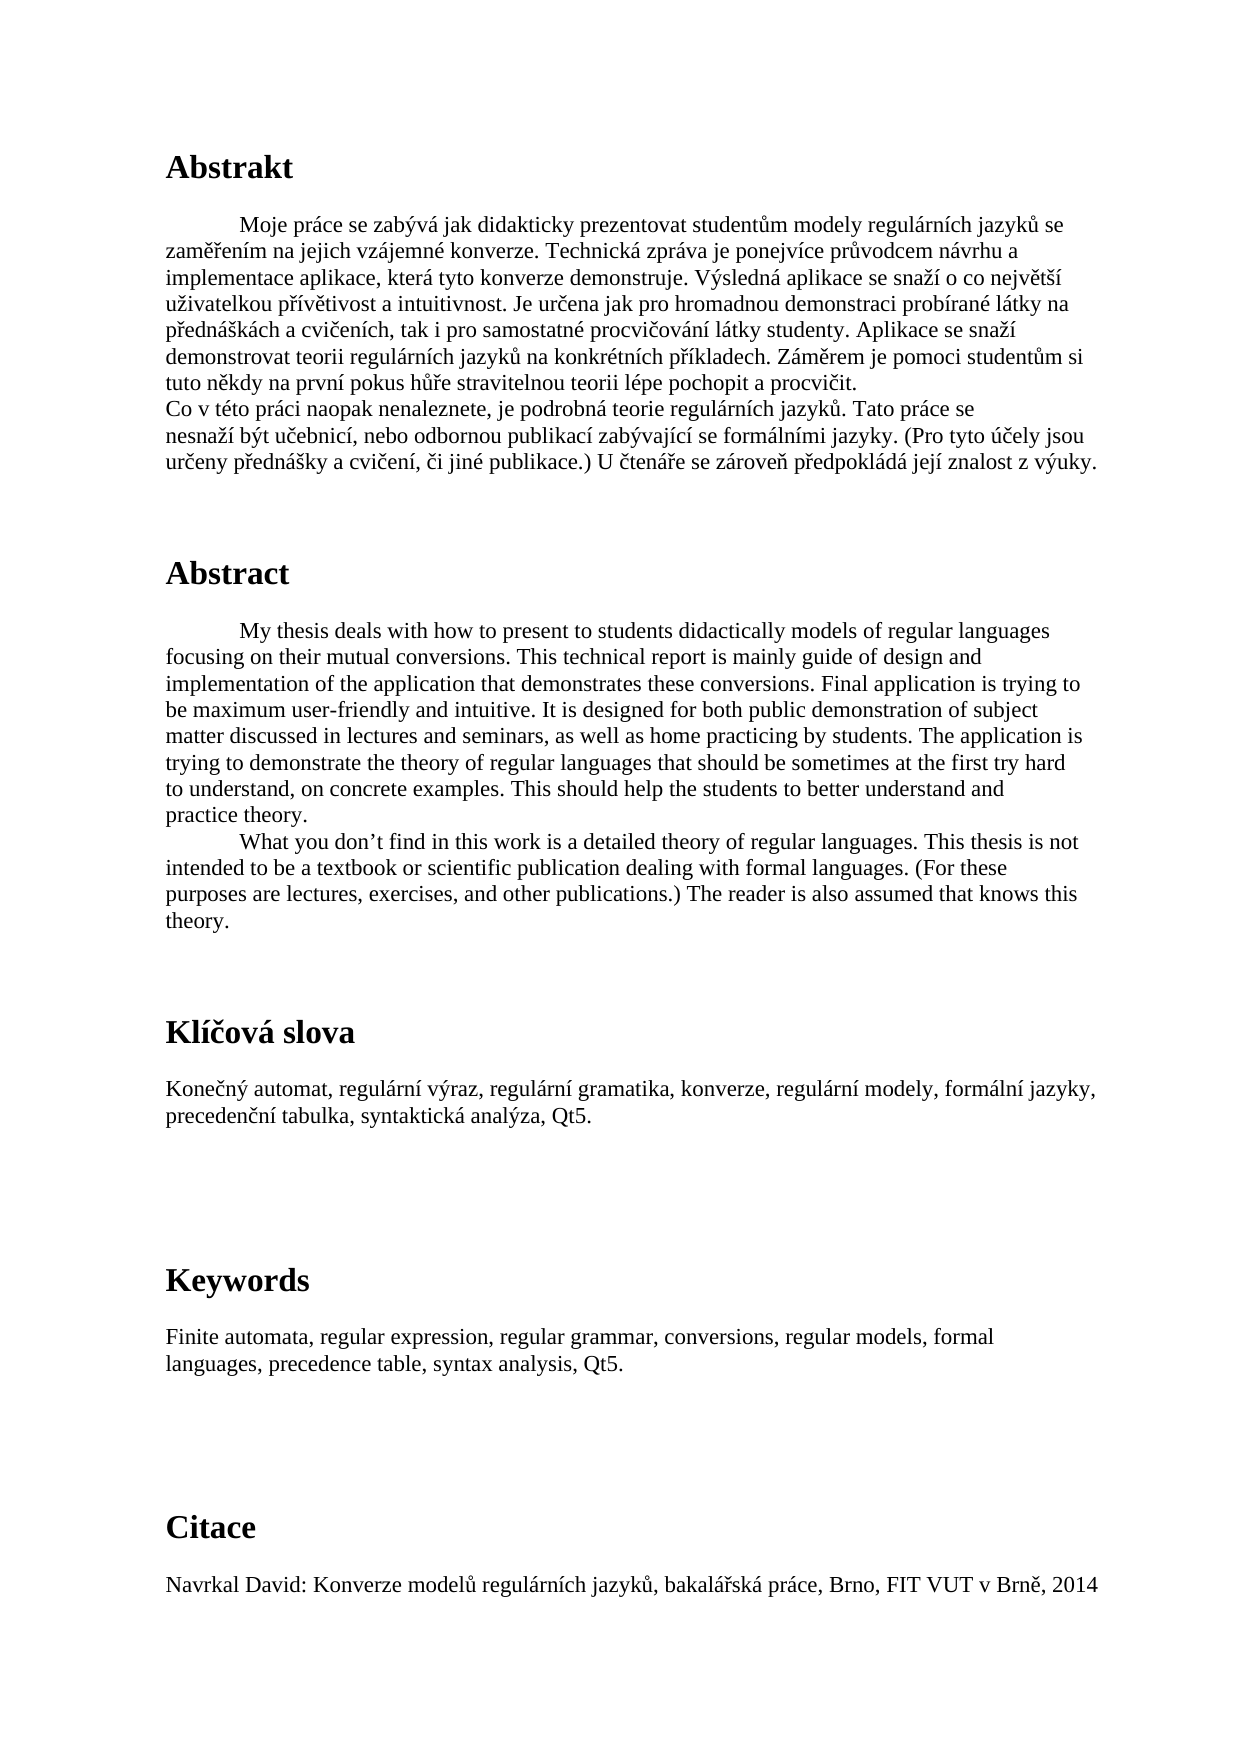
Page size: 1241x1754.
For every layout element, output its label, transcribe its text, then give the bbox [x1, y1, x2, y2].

text implementation of the application that demonstrates these conversions. Final application is trying to [165, 669, 1104, 696]
text purposes are lectures, exercises, and other publications.) The reader is also assumed that knows this [165, 880, 1104, 907]
text demonstrovat teorii regulárních jazyků na konkrétních příkladech. Záměrem je pomoci studentům si tuto někdy na první pokus hůře stravitelnou teorii lépe pochopit a procvičit. [165, 343, 1104, 395]
text Navrkal David: Konverze modelů regulárních jazyků, bakalářská práce, Brno, FIT VUT v Brně, 2014 [165, 1571, 1104, 1597]
text be maximum user-friendly and intuitive. It is designed for both public demonstration of subject [165, 696, 1104, 722]
text to understand, on concrete examples. This should help the students to better understand and [165, 775, 1104, 801]
text Citace [165, 1508, 1104, 1546]
text matter discussed in lectures and seminars, as well as home practicing by students. The application is [165, 722, 1104, 749]
text určeny přednášky a cvičení, či jiné publikace.) U čtenáře se zároveň předpokládá její znalost z výuky. [165, 448, 1104, 474]
text precedenční tabulka, syntaktická analýza, Qt5. [165, 1102, 1104, 1128]
text Klíčová slova [165, 1012, 1104, 1051]
text Keywords [165, 1260, 1104, 1298]
text focusing on their mutual conversions. This technical report is mainly guide of design and [165, 643, 1104, 669]
text Abstrakt [165, 148, 1104, 186]
text Finite automata, regular expression, regular grammar, conversions, regular models, formal [165, 1323, 1104, 1350]
text intended to be a textbook or scientific publication dealing with formal languages. (For these [165, 854, 1104, 880]
text Moje práce se zabývá jak didakticky prezentovat studentům modely regulárních jazyků se zaměřením na jejich vzájemné konverze. Technická zpráva je ponejvíce průvodcem návrhu a implementace aplikace, která tyto konverze demonstruje. Výsledná aplikace se snaží o co největší uživatelkou přívětivost a intuitivnost. Je určena jak pro hromadnou demonstraci probírané látky na [165, 211, 1104, 316]
text My thesis deals with how to present to students didactically models of regular languages [165, 617, 1104, 643]
text languages, precedence table, syntax analysis, Qt5. [165, 1350, 1104, 1376]
text Abstract [165, 553, 1104, 592]
text Co v této práci naopak nenaleznete, je podrobná teorie regulárních jazyků. Tato práce se [165, 395, 1104, 422]
text practice theory. [165, 801, 1104, 828]
text přednáškách a cvičeních, tak i pro samostatné procvičování látky studenty. Aplikace se snaží [165, 316, 1104, 343]
text theory. [165, 907, 1104, 933]
text trying to demonstrate the theory of regular languages that should be sometimes at the first try hard [165, 749, 1104, 775]
text What you don’t find in this work is a detailed theory of regular languages. This thesis is not [165, 828, 1104, 854]
text Konečný automat, regulární výraz, regulární gramatika, konverze, regulární modely, formální jazyky, [165, 1076, 1104, 1102]
text nesnaží být učebnicí, nebo odbornou publikací zabývající se formálními jazyky. (Pro tyto účely jsou [165, 422, 1104, 448]
